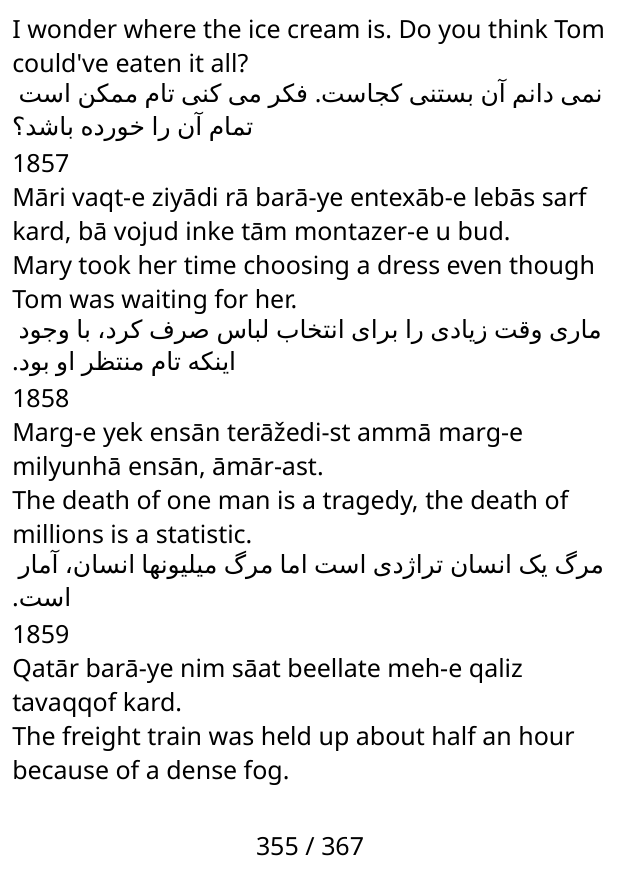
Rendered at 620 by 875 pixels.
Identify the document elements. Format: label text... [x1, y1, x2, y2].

text 1857 [12, 145, 607, 179]
text Qatār barā-ye nim sāat beellate meh-e qaliz tavaqqof kard. [12, 650, 607, 718]
text Marg-e yek ensān terāžedi-st ammā marg-e milyunhā ensān, āmār-ast. [12, 415, 607, 483]
text The freight train was held up about half an hour because of a dense fog. [12, 718, 607, 787]
text مرگ یک انسان تراژدی است اما مرگ میلیونها انسان، آمار است. [12, 551, 607, 616]
text Māri vaqt-e ziyādi rā barā-ye entexāb-e lebās sarf kard, bā vojud inke tām montazer-e u bud. [12, 179, 607, 247]
text ماری وقت زیادی را برای انتخاب لباس صرف کرد، با وجود اینکه تام منتظر او بود. [12, 316, 607, 381]
text نمی دانم آن بستنی کجاست. فکر می کنی تام ممکن است تمام آن را خورده باشد؟ [12, 80, 607, 145]
text The death of one man is a tragedy, the death of millions is a statistic. [12, 483, 607, 551]
text 1858 [12, 381, 607, 415]
text 1859 [12, 616, 607, 650]
text Mary took her time choosing a dress even though Tom was waiting for her. [12, 247, 607, 316]
text I wonder where the ice cream is. Do you think Tom could've eaten it all? [12, 12, 607, 80]
